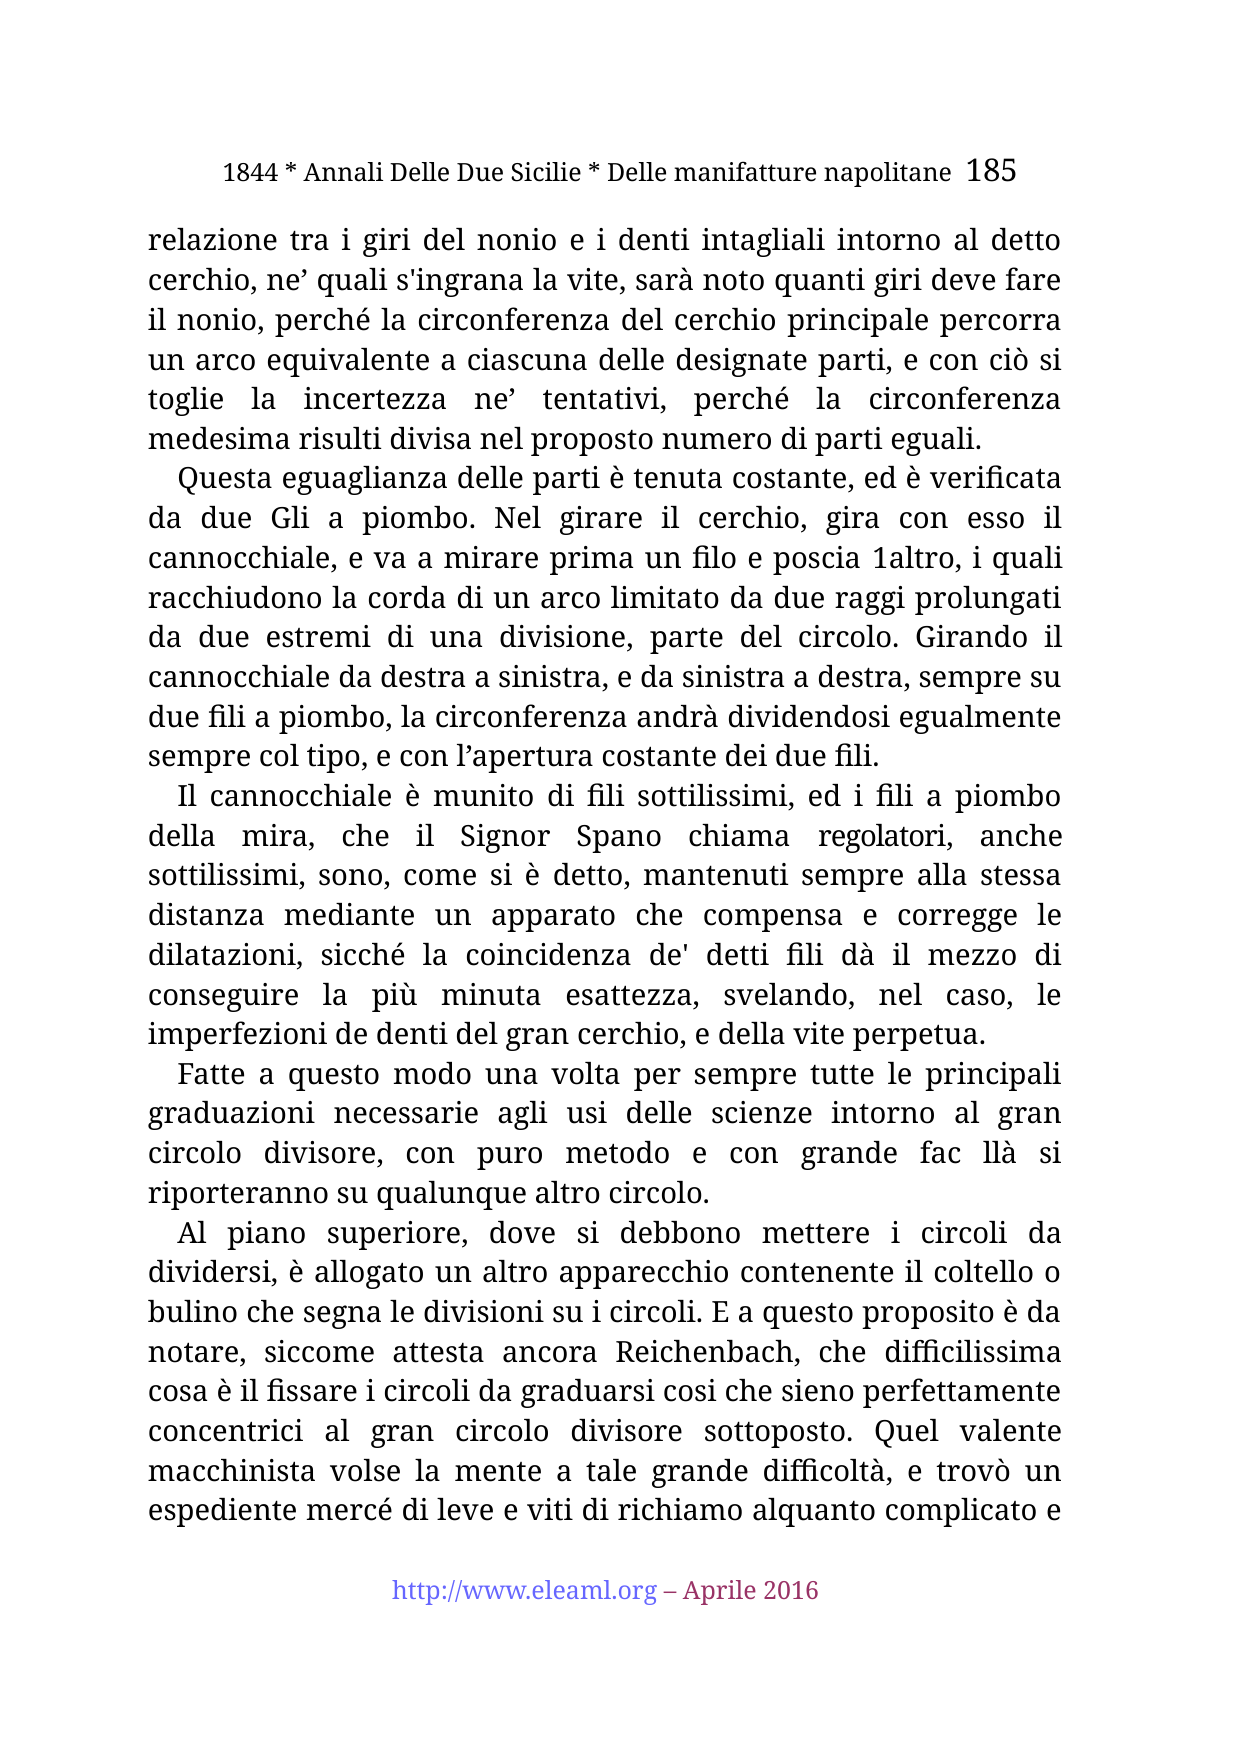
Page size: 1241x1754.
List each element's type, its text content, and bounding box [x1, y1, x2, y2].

text Questa eguaglianza delle parti è tenuta costante, ed è verificata da due Gli a piombo. Nel girare il cerchio, gira con esso il cannocchiale, e va a mirare prima un filo e poscia 1altro, i quali racchiudono la corda di un arco limitato da due raggi prolungati da due estremi di una divisione, parte del circolo. Girando il cannocchiale da destra a sinistra, e da sinistra a destra, sempre su due fili a piombo, la circonferenza andrà dividendosi egualmente sempre col tipo, e con l’apertura costante dei due fili. [148, 458, 1063, 775]
text relazione tra i giri del nonio e i denti intagliali intorno al detto cerchio, ne’ quali s'ingrana la vite, sarà noto quanti giri deve fare il nonio, perché la circonferenza del cerchio principale percorra un arco equivalente a ciascuna delle designate parti, e con ciò si toglie la incertezza ne’ tentativi, perché la circonferenza medesima risulti divisa nel proposto numero di parti eguali. [148, 220, 1063, 458]
text Il cannocchiale è munito di fili sottilissimi, ed i fili a piombo della mira, che il Signor Spano chiama regolatori, anche sottilissimi, sono, come si è detto, mantenuti sempre alla stessa distanza mediante un apparato che compensa e corregge le dilatazioni, sicché la coincidenza de' detti fili dà il mezzo di conseguire la più minuta esattezza, svelando, nel caso, le imperfezioni de denti del gran cerchio, e della vite perpetua. [148, 775, 1063, 1053]
text Fatte a questo modo una volta per sempre tutte le principali graduazioni necessarie agli usi delle scienze intorno al gran circolo divisore, con puro metodo e con grande fac llà si riporteranno su qualunque altro circolo. [148, 1053, 1063, 1212]
text Al piano superiore, dove si debbono mettere i circoli da dividersi, è allogato un altro apparecchio contenente il coltello o bulino che segna le divisioni su i circoli. E a questo proposito è da notare, siccome attesta ancora Reichenbach, che difficilissima cosa è il fissare i circoli da graduarsi cosi che sieno perfettamente concentrici al gran circolo divisore sottoposto. Quel valente macchinista volse la mente a tale grande difficoltà, e trovò un espediente mercé di leve e viti di richiamo alquanto complicato e [148, 1212, 1063, 1529]
